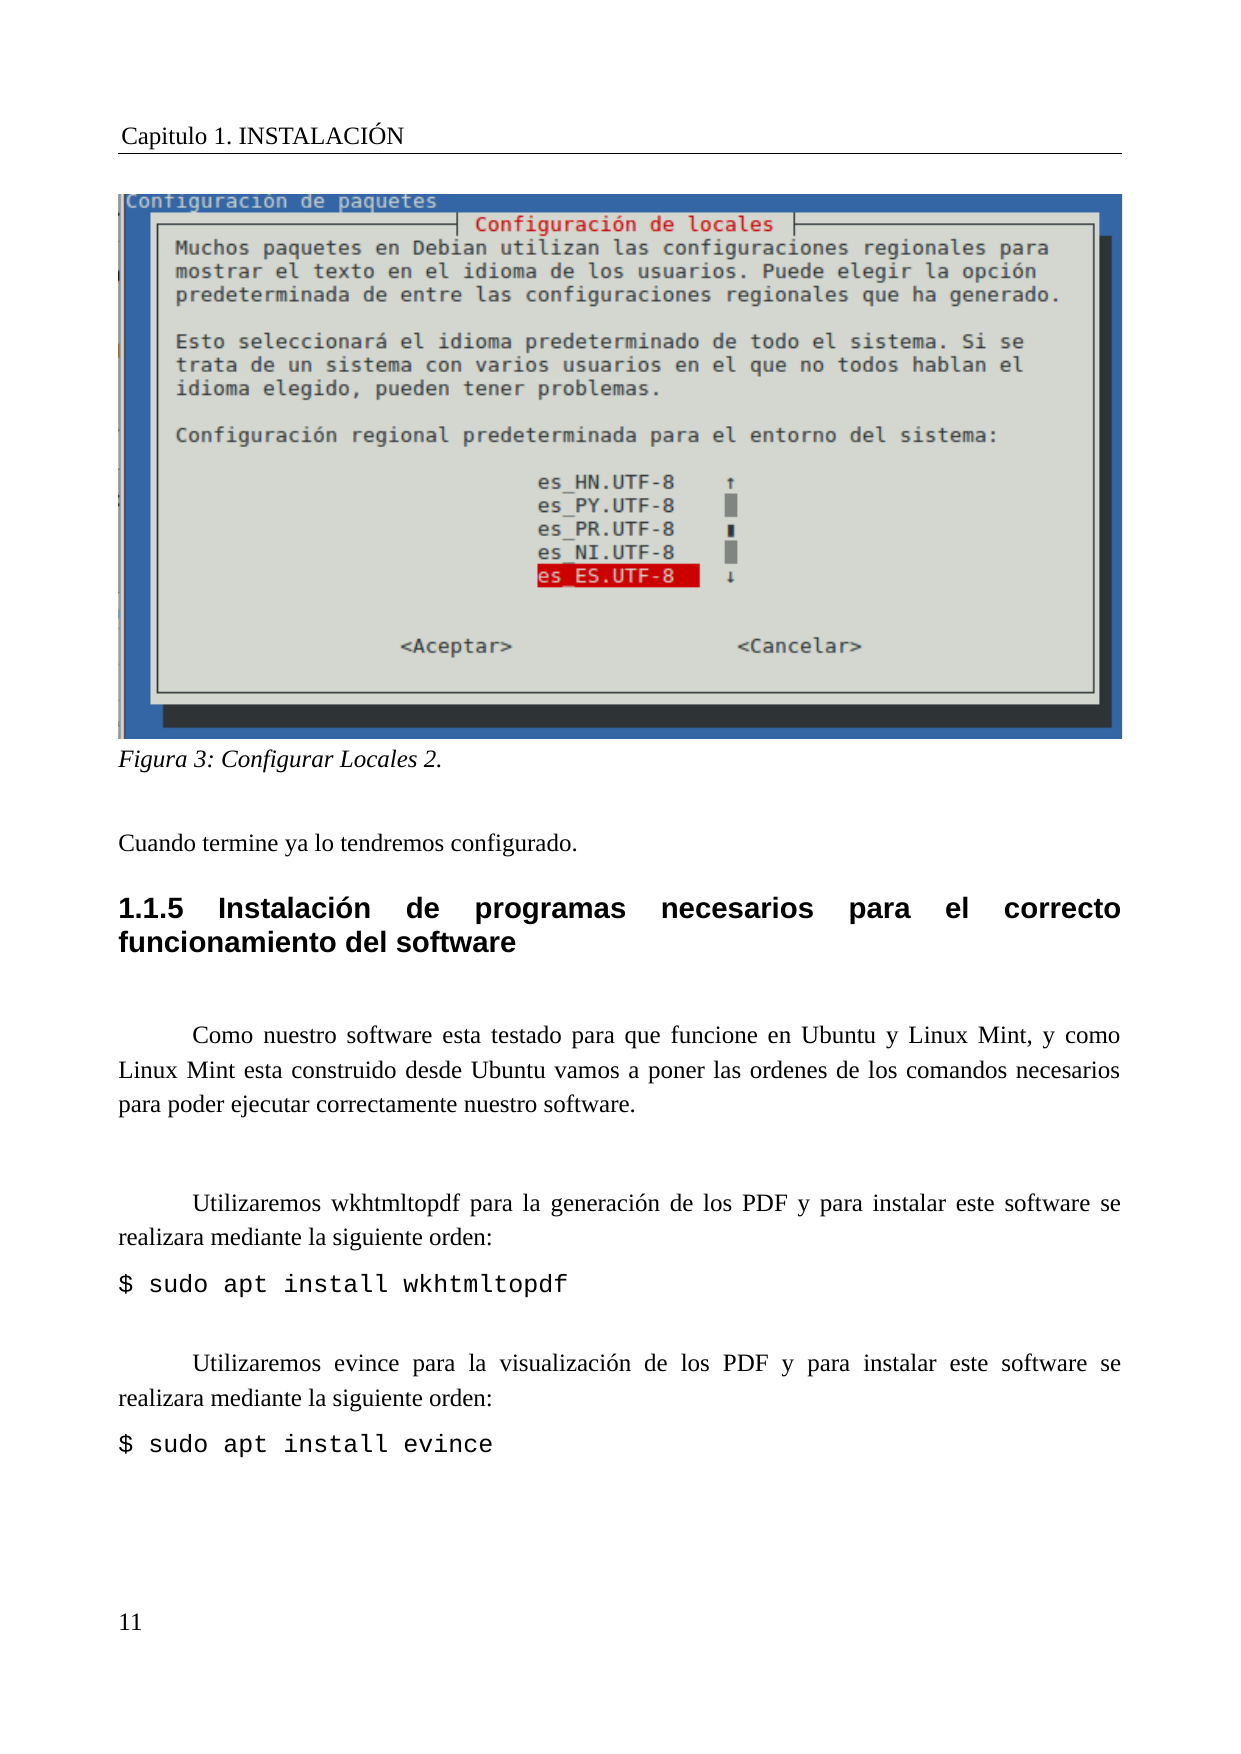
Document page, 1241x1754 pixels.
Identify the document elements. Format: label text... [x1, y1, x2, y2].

text Utilizaremos wkhtmltopdf para la generación de los PDF y para instalar este software se realizara mediante la siguiente orden: [118, 1188, 1122, 1251]
text $ sudo apt install wkhtmltopdf [118, 1271, 1122, 1299]
subtitle 1.1.5 Instalación de programas necesarios para el correcto funcionamiento del software [118, 891, 1122, 959]
picture [118, 194, 1123, 739]
text Utilizaremos evince para la visualización de los PDF y para instalar este software se realizara mediante la siguiente orden: [118, 1348, 1122, 1412]
text Figura 3: Configurar Locales 2. [118, 739, 1122, 773]
text Como nuestro software esta testado para que funcione en Ubuntu y Linux Mint, y como Linux Mint esta construido desde Ubuntu vamos a poner las ordenes de los comandos necesarios para poder ejecutar correctamente nuestro software. [118, 1021, 1122, 1118]
text Cuando termine ya lo tendremos configurado. [118, 828, 1122, 857]
text $ sudo apt install evince [118, 1432, 1122, 1460]
